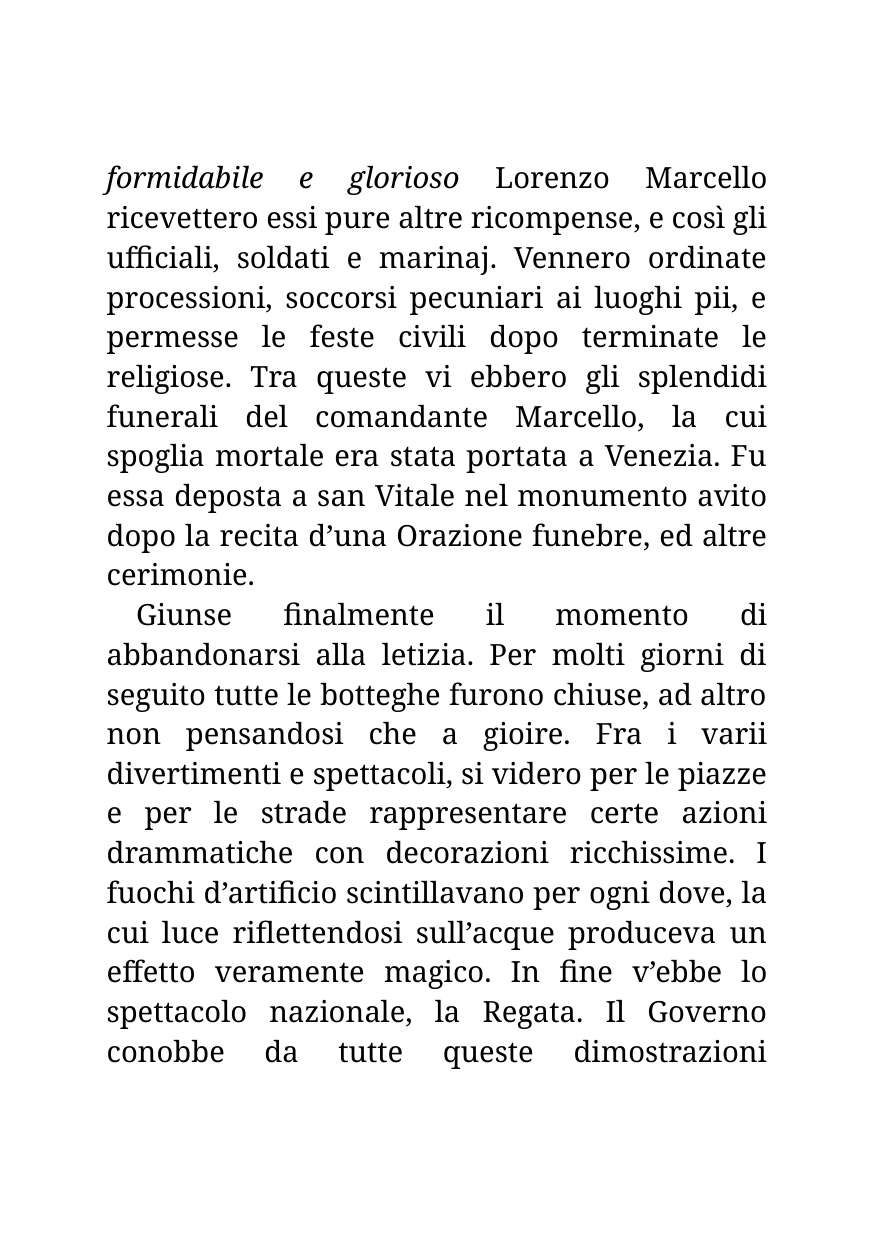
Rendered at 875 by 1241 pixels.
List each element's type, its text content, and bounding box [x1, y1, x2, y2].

text formidabile e glorioso Lorenzo Marcello ricevettero essi pure altre ricompense, e così gli ufficiali, soldati e marinaj. Vennero ordinate processioni, soccorsi pecuniari ai luoghi pii, e permesse le feste civili dopo terminate le religiose. Tra queste vi ebbero gli splendidi funerali del comandante Marcello, la cui spoglia mortale era stata portata a Venezia. Fu essa deposta a san Vitale nel monumento avito dopo la recita d’una Orazione funebre, ed altre cerimonie. [106, 158, 768, 594]
text Giunse finalmente il momento di abbandonarsi alla letizia. Per molti giorni di seguito tutte le botteghe furono chiuse, ad altro non pensandosi che a gioire. Fra i varii divertimenti e spettacoli, si videro per le piazze e per le strade rappresentare certe azioni drammatiche con decorazioni ricchissime. I fuochi d’artificio scintillavano per ogni dove, la cui luce riflettendosi sull’acque produceva un effetto veramente magico. In fine v’ebbe lo spettacolo nazionale, la Regata. Il Governo conobbe da tutte queste dimostrazioni [106, 594, 768, 1071]
